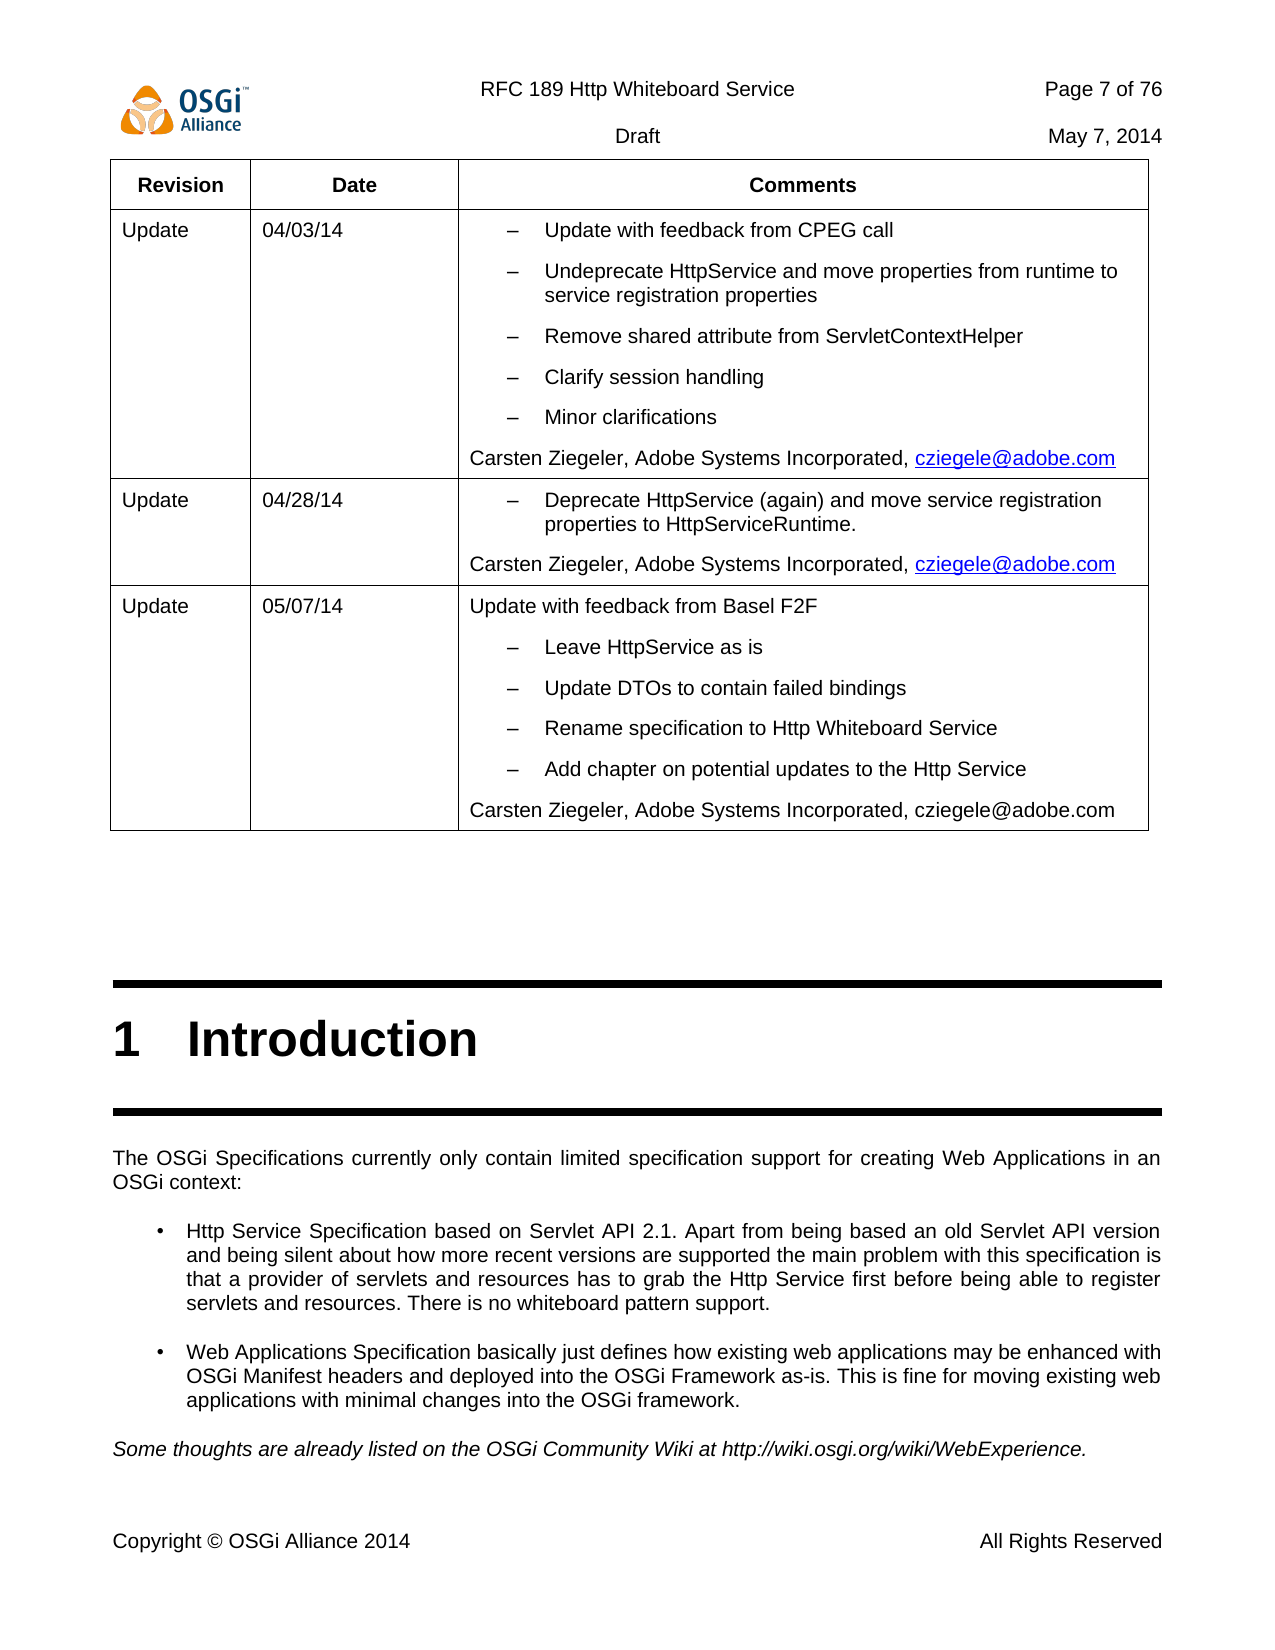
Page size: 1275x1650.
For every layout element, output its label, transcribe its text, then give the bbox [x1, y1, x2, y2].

table_cell Update with feedback from Basel F2F Leave HttpService as is Update DTOs to contain failed bindings Rename specification to Http Whiteboard Service Add chapter on potential updates to the Http Service Carsten Ziegeler, Adobe Systems Incorporated, cziegele@adobe.com [459, 586, 1148, 830]
table_cell Deprecate HttpService (again) and move service registration properties to HttpServiceRuntime. Carsten Ziegeler, Adobe Systems Incorporated, cziegele@adobe.com [459, 479, 1148, 584]
table_header Revision [111, 160, 250, 209]
text The OSGi Specifications currently only contain limited specification support for creating Web Applications in an OSGi context: [112, 1146, 1162, 1193]
table_cell Update [111, 479, 250, 584]
table_cell 28.04.14 [251, 479, 458, 584]
table_cell 07.05.14 [251, 586, 458, 830]
list Http Service Specification based on Servlet API 2.1. Apart from being based an old Servlet API version and being silent about how more recent versions are supported the main problem with this specification is that a provider of servlets and resources has to grab the Http Service first before being able to register servlets and resources. There is no whiteboard pattern support. [157, 1218, 1162, 1314]
table_cell Update with feedback from CPEG call Undeprecate HttpService and move properties from runtime to service registration properties Remove shared attribute from ServletContextHelper Clarify session handling Minor clarifications Carsten Ziegeler, Adobe Systems Incorporated, cziegele@adobe.com [459, 210, 1148, 478]
table_header Comments [459, 160, 1148, 209]
list Web Applications Specification basically just defines how existing web applications may be enhanced with OSGi Manifest headers and deployed into the OSGi Framework as-is. This is fine for moving existing web applications with minimal changes into the OSGi framework. [157, 1339, 1162, 1411]
table_cell Update [111, 586, 250, 830]
table_header Date [251, 160, 458, 209]
picture [113, 78, 257, 142]
table_cell Update [111, 210, 250, 478]
table_cell 03.04.14 [251, 210, 458, 478]
text Some thoughts are already listed on the OSGi Community Wiki at http://wiki.osgi.org/wiki/WebExperience. [112, 1436, 1162, 1460]
subtitle Introduction [112, 981, 1162, 1116]
